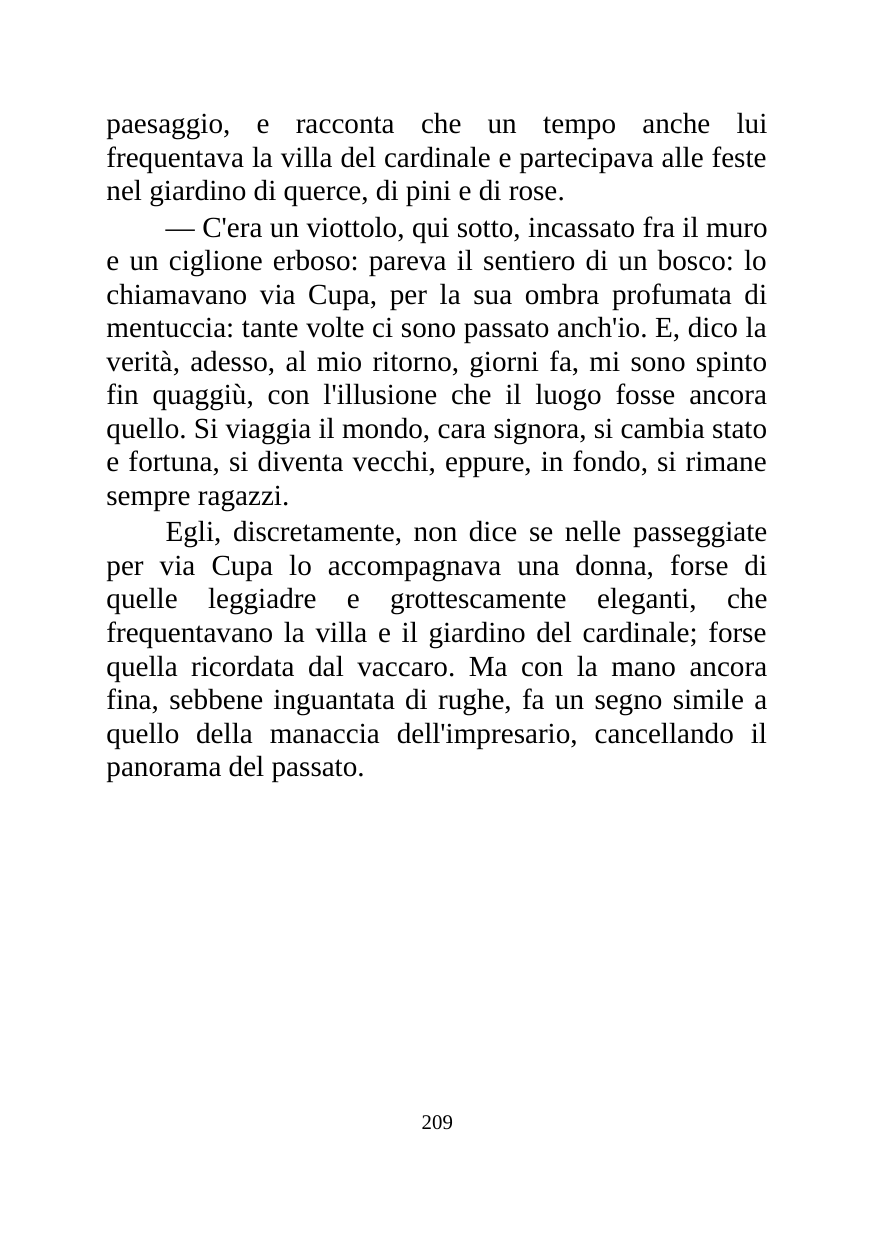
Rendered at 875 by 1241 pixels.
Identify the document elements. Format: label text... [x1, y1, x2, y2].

text — C'era un viottolo, qui sotto, incassato fra il muro e un ciglione erboso: pareva il sentiero di un bosco: lo chiamavano via Cupa, per la sua ombra profumata di mentuccia: tante volte ci sono passato anch'io. E, dico la verità, adesso, al mio ritorno, giorni fa, mi sono spinto fin quaggiù, con l'illusione che il luogo fosse ancora quello. Si viaggia il mondo, cara signora, si cambia stato e fortuna, si diventa vecchi, eppure, in fondo, si rimane sempre ragazzi. [106, 210, 768, 512]
text paesaggio, e racconta che un tempo anche lui frequentava la villa del cardinale e partecipava alle feste nel giardino di querce, di pini e di rose. [106, 106, 768, 207]
text Egli, discretamente, non dice se nelle passeggiate per via Cupa lo accompagnava una donna, forse di quelle leggiadre e grottescamente eleganti, che frequentavano la villa e il giardino del cardinale; forse quella ricordata dal vaccaro. Ma con la mano ancora fina, sebbene inguantata di rughe, fa un segno simile a quello della manaccia dell'impresario, cancellando il panorama del passato. [106, 514, 768, 783]
